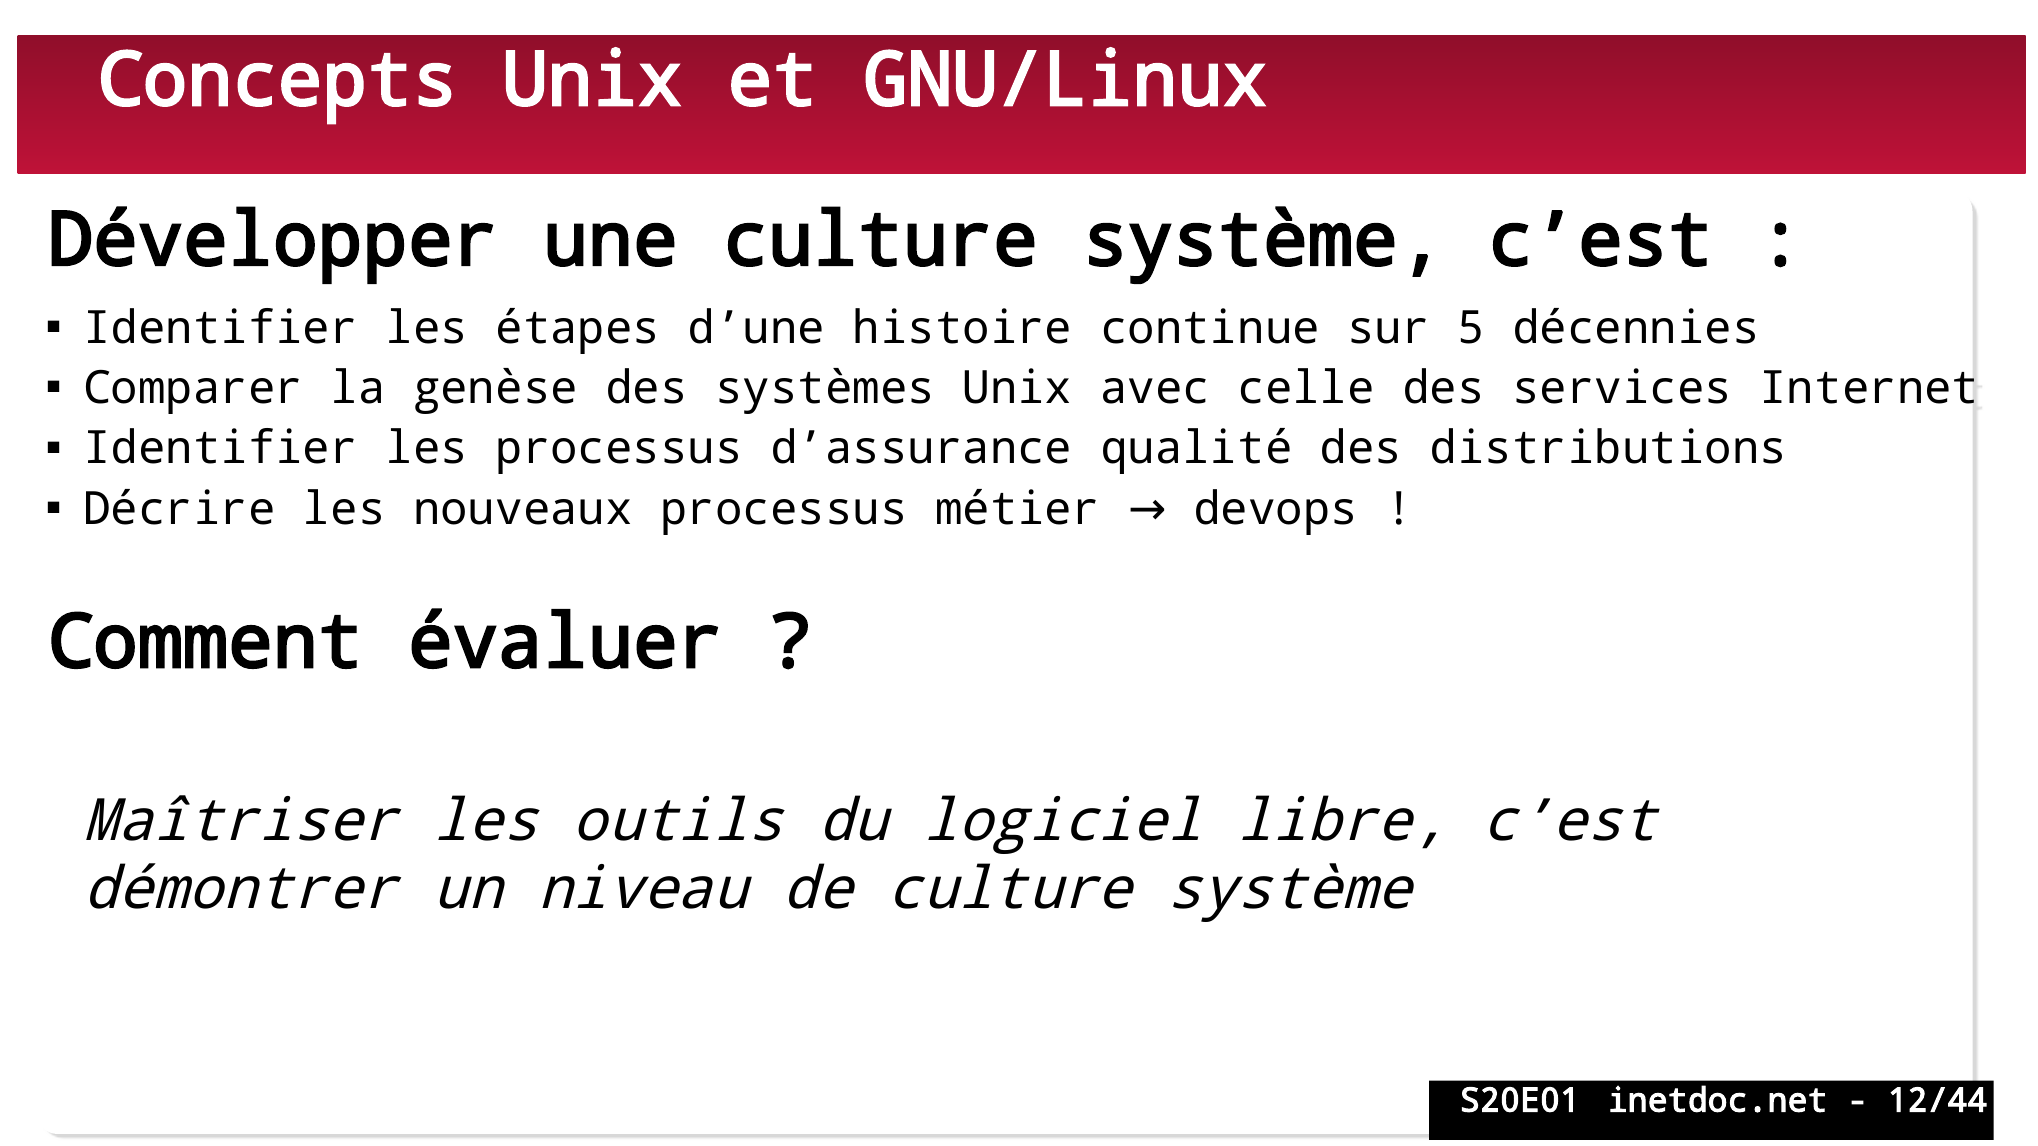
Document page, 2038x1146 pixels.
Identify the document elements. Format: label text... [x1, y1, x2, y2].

text_box Développer une culture système, c’est : Identifier les étapes d’une histoire continue sur 5 décennies Comparer la genèse des systèmes Unix avec celle des services Internet Identifier les processus d’assurance qualité des distributions Décrire les nouveaux processus métier → devops ! Comment évaluer ? Maîtriser les outils du logiciel libre, c’est démontrer un niveau de culture système [35, 188, 1973, 1134]
text_box S20E01 inetdoc.net - <numéro>/44 [1429, 1080, 1994, 1140]
text_box Concepts Unix et GNU/Linux [17, 35, 2026, 174]
